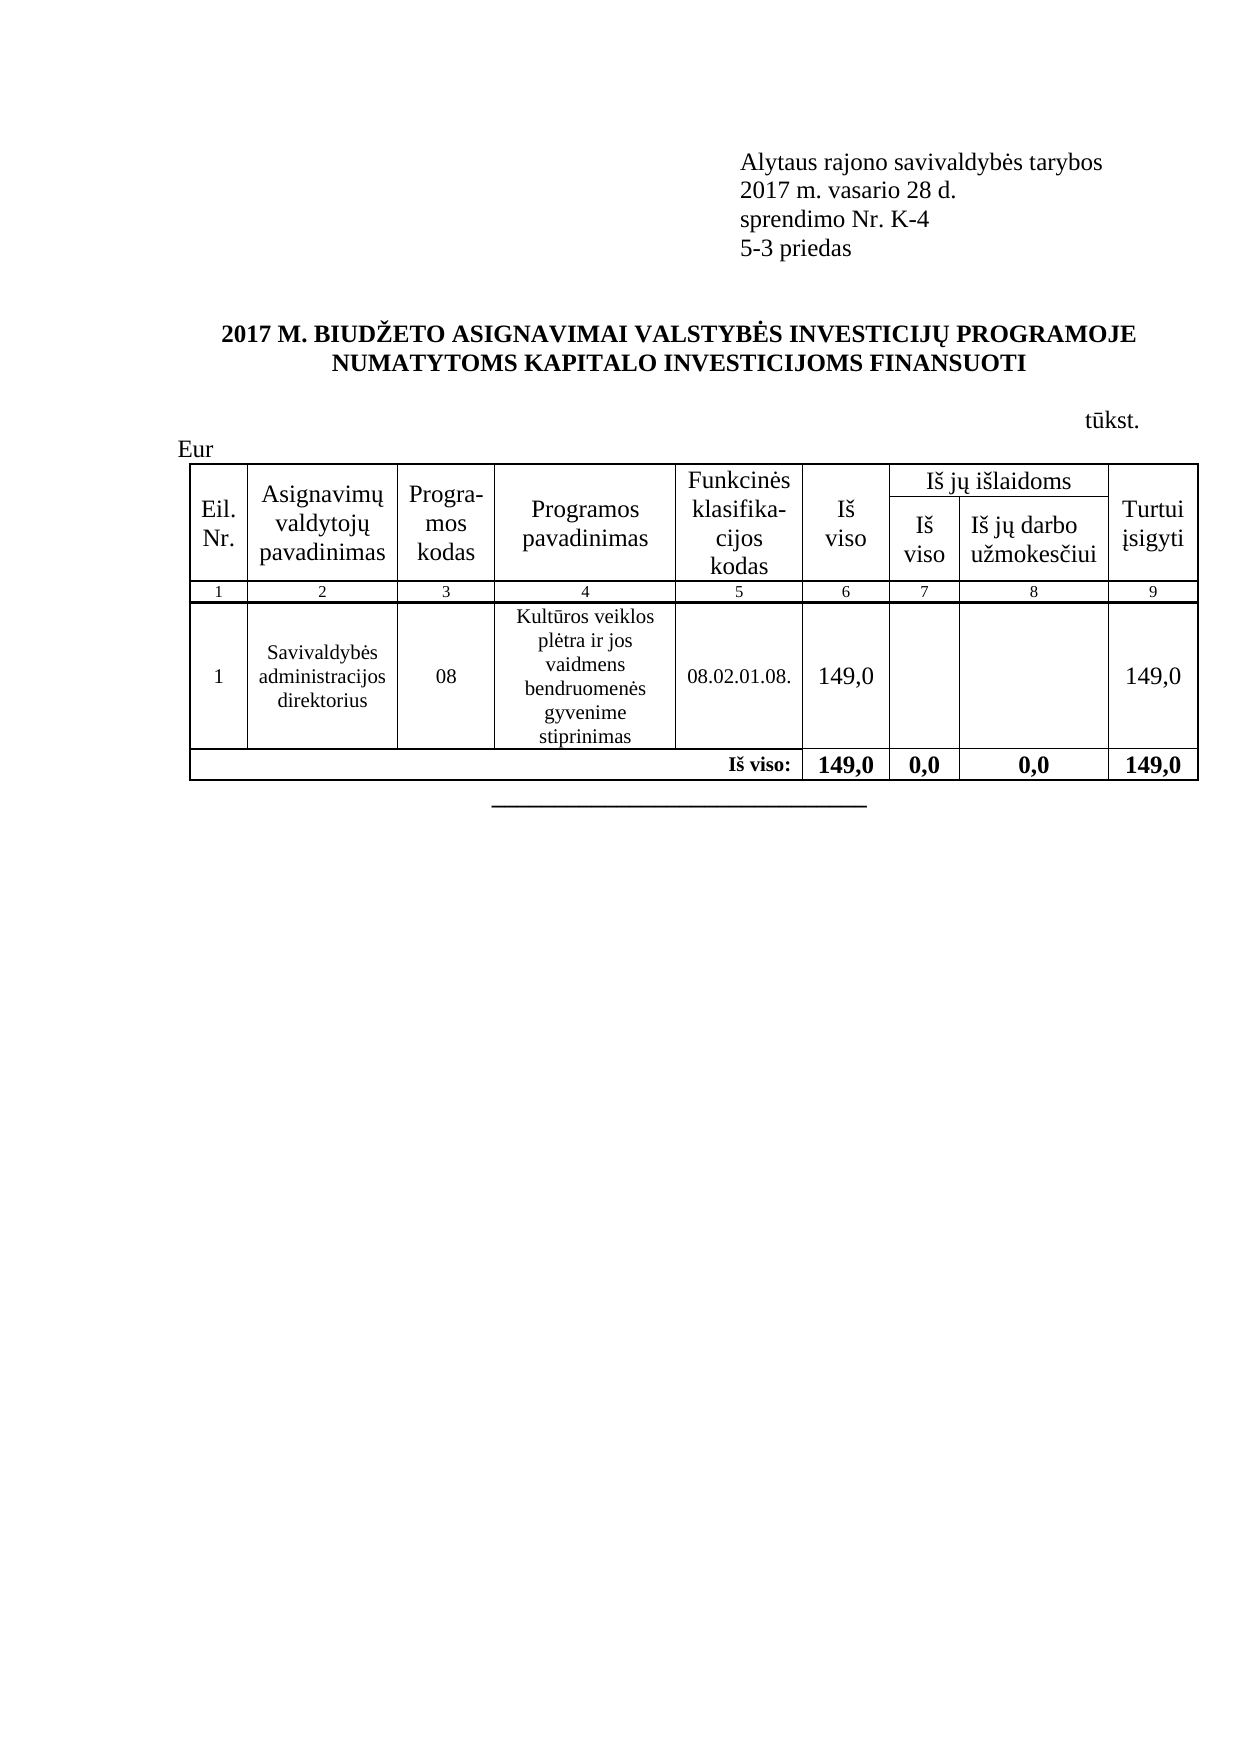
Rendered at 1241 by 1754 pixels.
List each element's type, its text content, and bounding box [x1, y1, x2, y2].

text 2017 m. vasario 28 d. [177, 176, 1181, 204]
text ______________________________ [177, 781, 1181, 809]
table_cell Savivaldybės administracijos direktorius [248, 604, 397, 748]
table_cell 1 [191, 582, 247, 601]
table_cell 149,0 [803, 604, 889, 748]
table_cell Iš jų darbo užmokesčiui [960, 497, 1108, 580]
table_header Iš jų išlaidoms [890, 465, 1108, 496]
table_cell 1 [191, 604, 247, 748]
table_cell 2 [248, 582, 397, 601]
table_cell 7 [890, 582, 959, 601]
table_cell 8 [960, 582, 1108, 601]
table_header Funkcinės klasifika-cijos kodas [676, 465, 802, 580]
text tūkst. Eur [177, 406, 1181, 463]
table_cell 149,0 [803, 749, 889, 779]
table_cell 9 [1109, 582, 1197, 601]
table_cell 149,0 [1109, 604, 1197, 748]
table_cell 08 [398, 604, 494, 748]
table_cell 149,0 [1109, 749, 1197, 779]
table_header Progra-mos kodas [398, 465, 494, 580]
table_cell Iš viso: [191, 750, 802, 779]
table_cell 3 [398, 582, 494, 601]
table_cell 4 [495, 582, 675, 601]
table_cell 08.02.01.08. [676, 604, 802, 748]
table_header Programos pavadinimas [495, 465, 675, 580]
table_header Eil. Nr. [191, 465, 247, 580]
text Alytaus rajono savivaldybės tarybos [177, 147, 1181, 176]
table_header Asignavimų valdytojų pavadinimas [248, 465, 397, 580]
table_cell 6 [803, 582, 889, 601]
table_cell 0,0 [960, 749, 1108, 779]
table_header Iš viso [803, 465, 889, 580]
text 5-3 priedas [177, 233, 1181, 262]
table_cell Kultūros veiklos plėtra ir jos vaidmens bendruomenės gyvenime stiprinimas [495, 604, 675, 748]
table_cell [960, 604, 1108, 748]
text 2017 M. BIUDŽETO ASIGNAVIMAI VALSTYBĖS INVESTICIJŲ PROGRAMOJE NUMATYTOMS KAPITALO INVESTICIJOMS FINANSUOTI [177, 319, 1181, 377]
table_header Turtui įsigyti [1109, 465, 1197, 580]
table_cell 0,0 [890, 749, 959, 779]
text sprendimo Nr. K-4 [177, 204, 1181, 233]
table_cell Iš viso [890, 497, 959, 580]
table_cell 5 [676, 582, 802, 601]
table_cell [890, 604, 959, 748]
